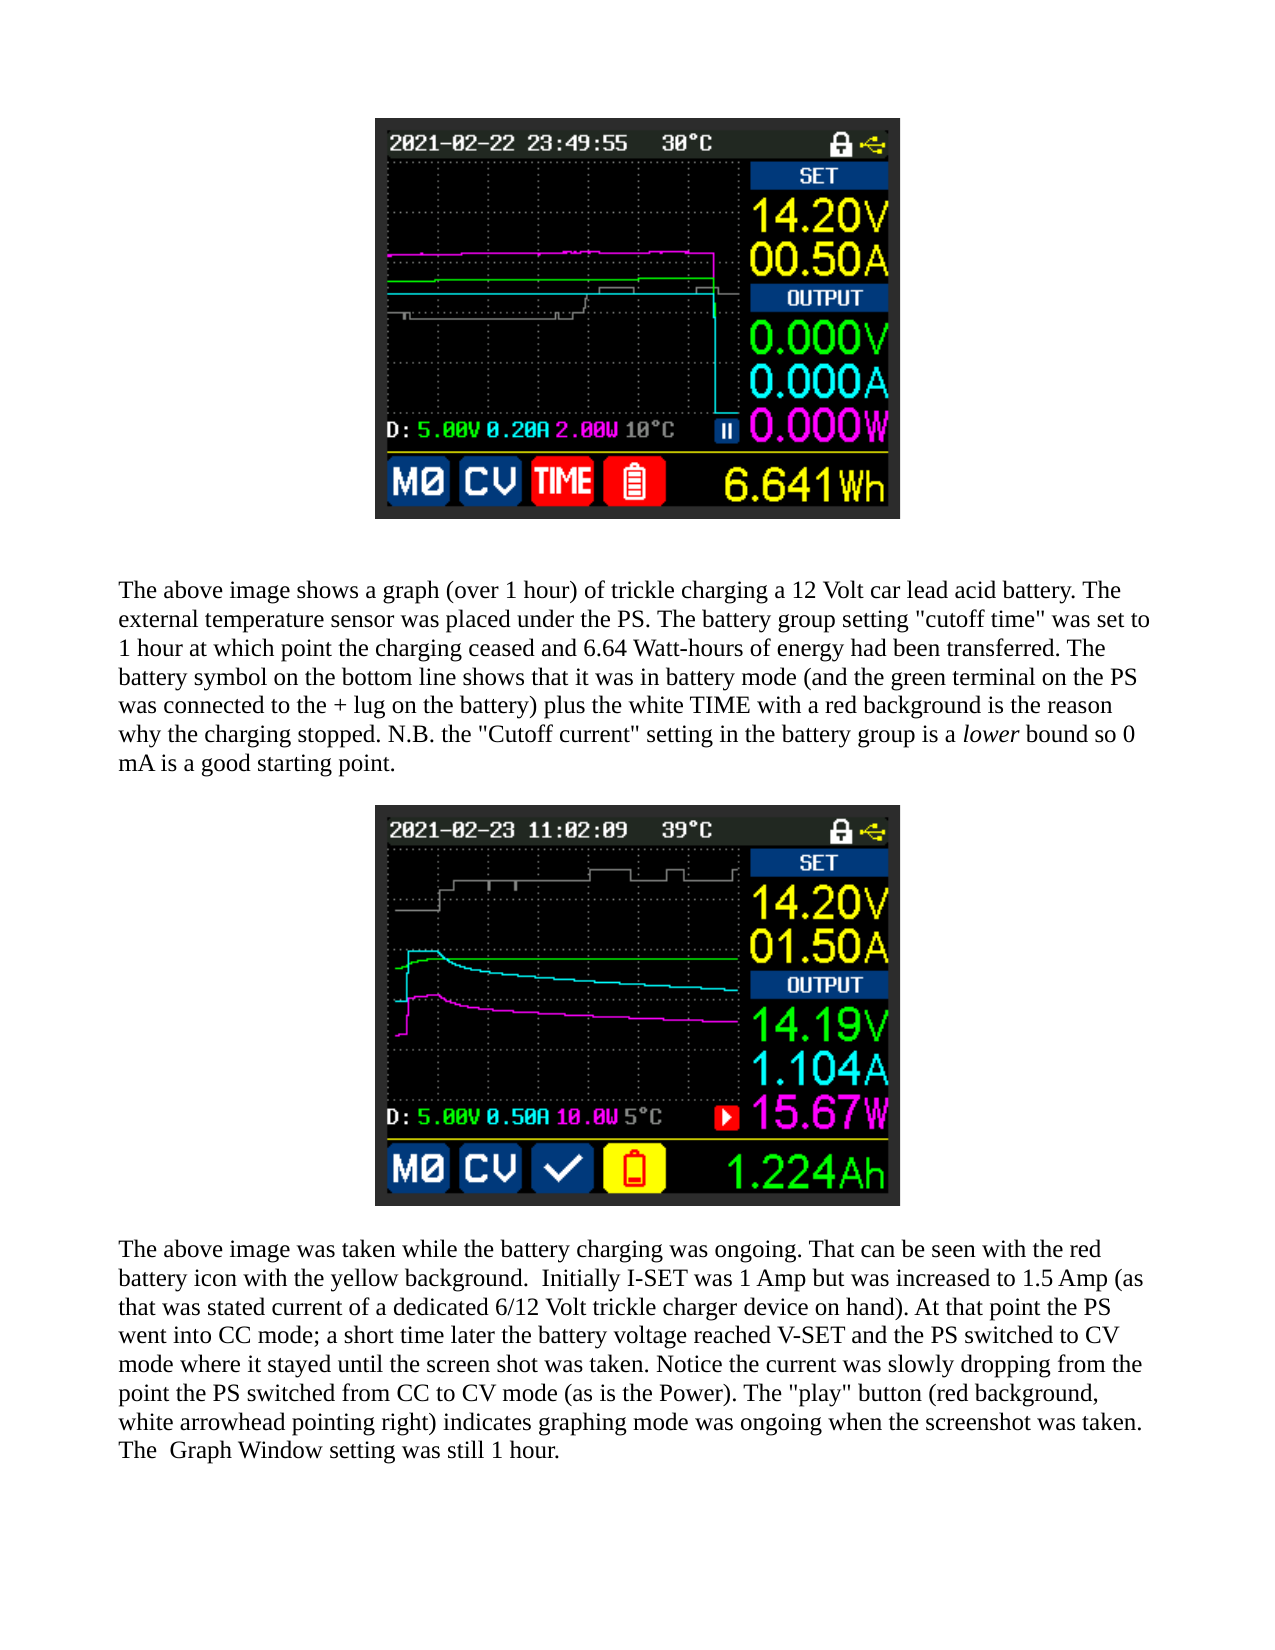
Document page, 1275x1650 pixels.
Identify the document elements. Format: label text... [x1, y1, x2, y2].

text The above image was taken while the battery charging was ongoing. That can be seen with the red battery icon with the yellow background. Initially I-SET was 1 Amp but was increased to 1.5 Amp (as that was stated current of a dedicated 6/12 Volt trickle charger device on hand). At that point the PS went into CC mode; a short time later the battery voltage reached V-SET and the PS switched to CV mode where it stayed until the screen shot was taken. Notice the current was slowly dropping from the point the PS switched from CC to CV mode (as is the Power). The "play" button (red background, white arrowhead pointing right) indicates graphing mode was ongoing when the screenshot was taken. The Graph Window setting was still 1 hour. [118, 1234, 1157, 1464]
picture [375, 805, 901, 1206]
text The above image shows a graph (over 1 hour) of trickle charging a 12 Volt car lead acid battery. The external temperature sensor was placed under the PS. The battery group setting "cutoff time" was set to 1 hour at which point the charging ceased and 6.64 Watt-hours of energy had been transferred. The battery symbol on the bottom line shows that it was in battery mode (and the green terminal on the PS was connected to the + lug on the battery) plus the white TIME with a red background is the reason why the charging stopped. N.B. the "Cutoff current" setting in the battery group is a lower bound so 0 mA is a good starting point. [118, 576, 1157, 777]
picture [375, 118, 901, 519]
